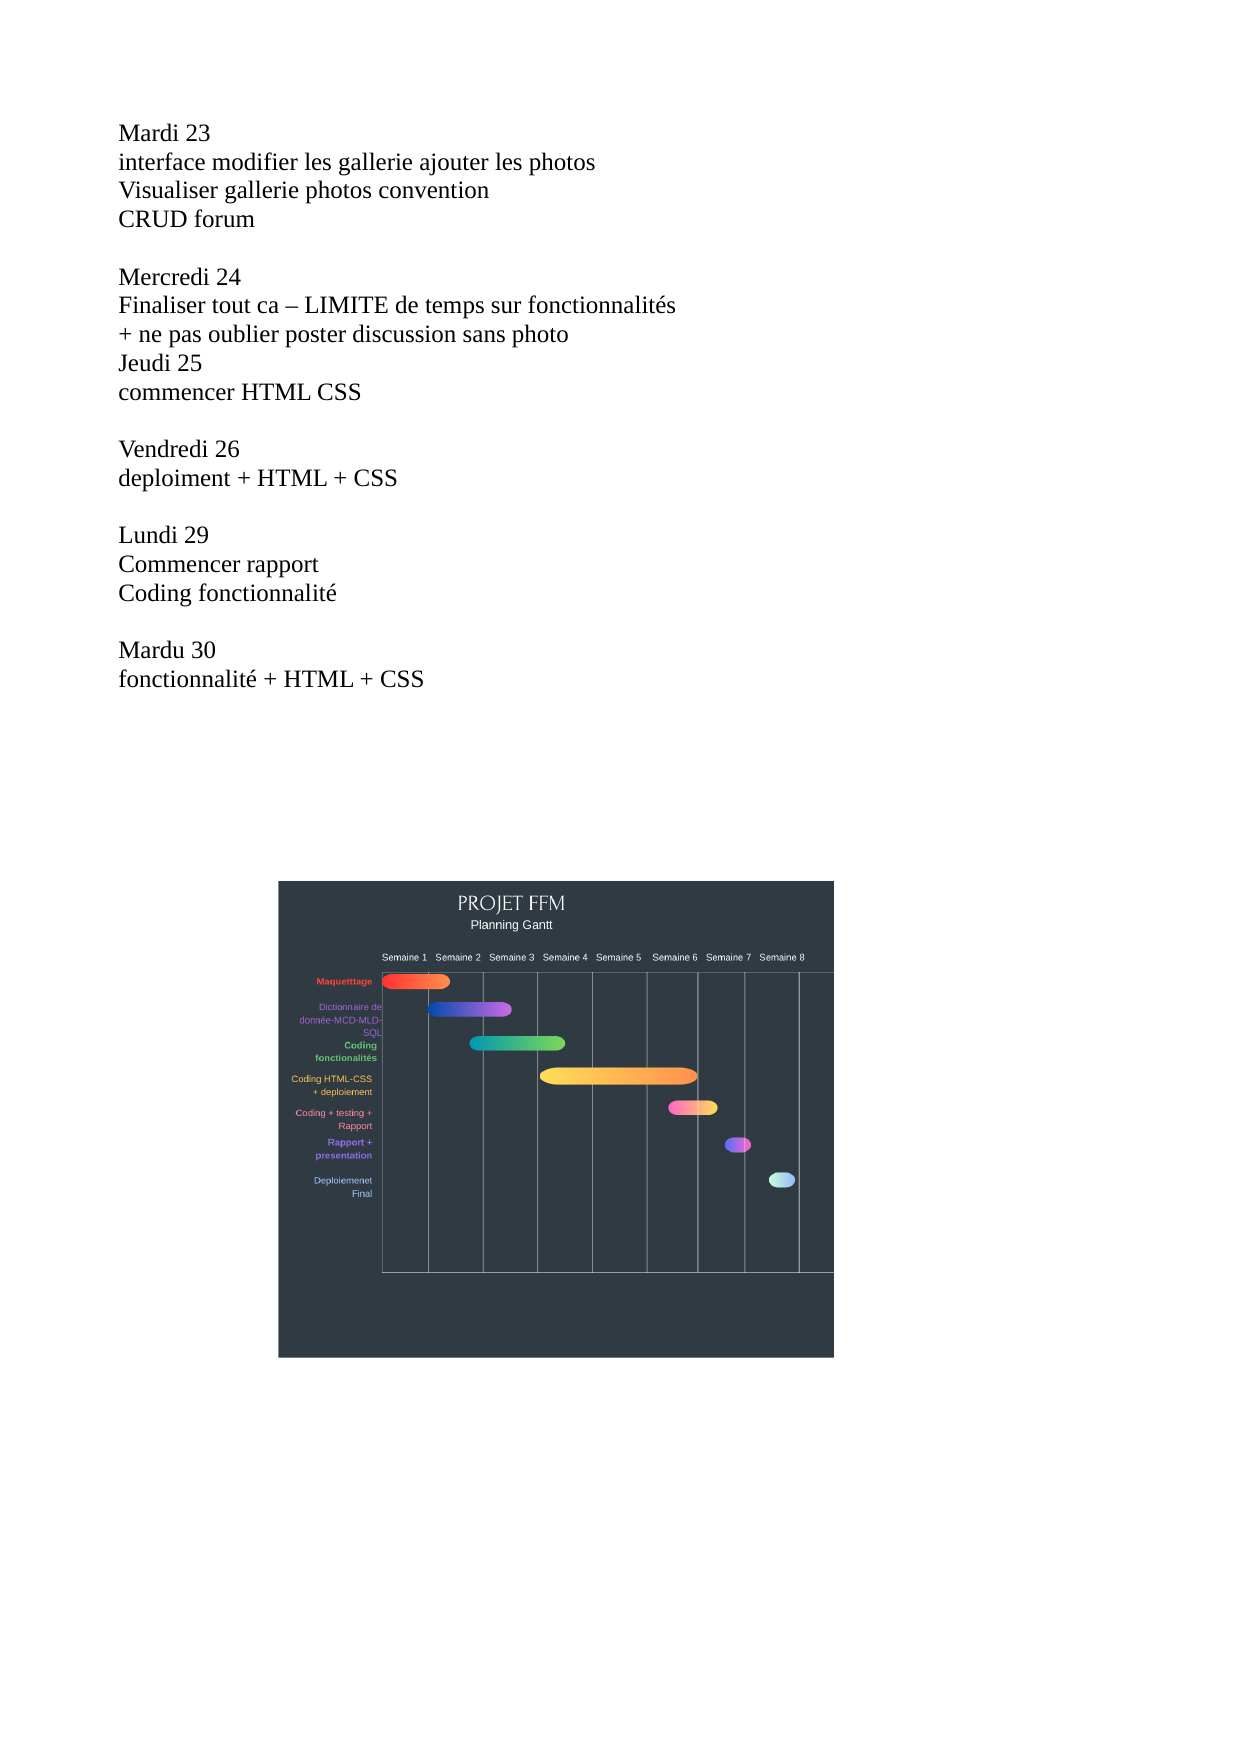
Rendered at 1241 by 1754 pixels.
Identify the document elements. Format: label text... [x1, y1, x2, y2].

text deploiment + HTML + CSS [118, 463, 1122, 492]
text Jeudi 25 [118, 348, 1122, 377]
text Mercredi 24 [118, 262, 1122, 291]
picture [118, 836, 1123, 1402]
text Lundi 29 [118, 521, 1122, 549]
text Mardu 30 [118, 636, 1122, 664]
text fonctionnalité + HTML + CSS [118, 664, 1122, 693]
text Finaliser tout ca – LIMITE de temps sur fonctionnalités [118, 291, 1122, 319]
text CRUD forum [118, 204, 1122, 233]
text Commencer rapport [118, 549, 1122, 578]
text Coding fonctionnalité [118, 578, 1122, 607]
text + ne pas oublier poster discussion sans photo [118, 319, 1122, 348]
text Vendredi 26 [118, 434, 1122, 463]
text commencer HTML CSS [118, 377, 1122, 406]
text Mardi 23 [118, 118, 1122, 147]
text interface modifier les gallerie ajouter les photos [118, 147, 1122, 176]
text Visualiser gallerie photos convention [118, 176, 1122, 204]
